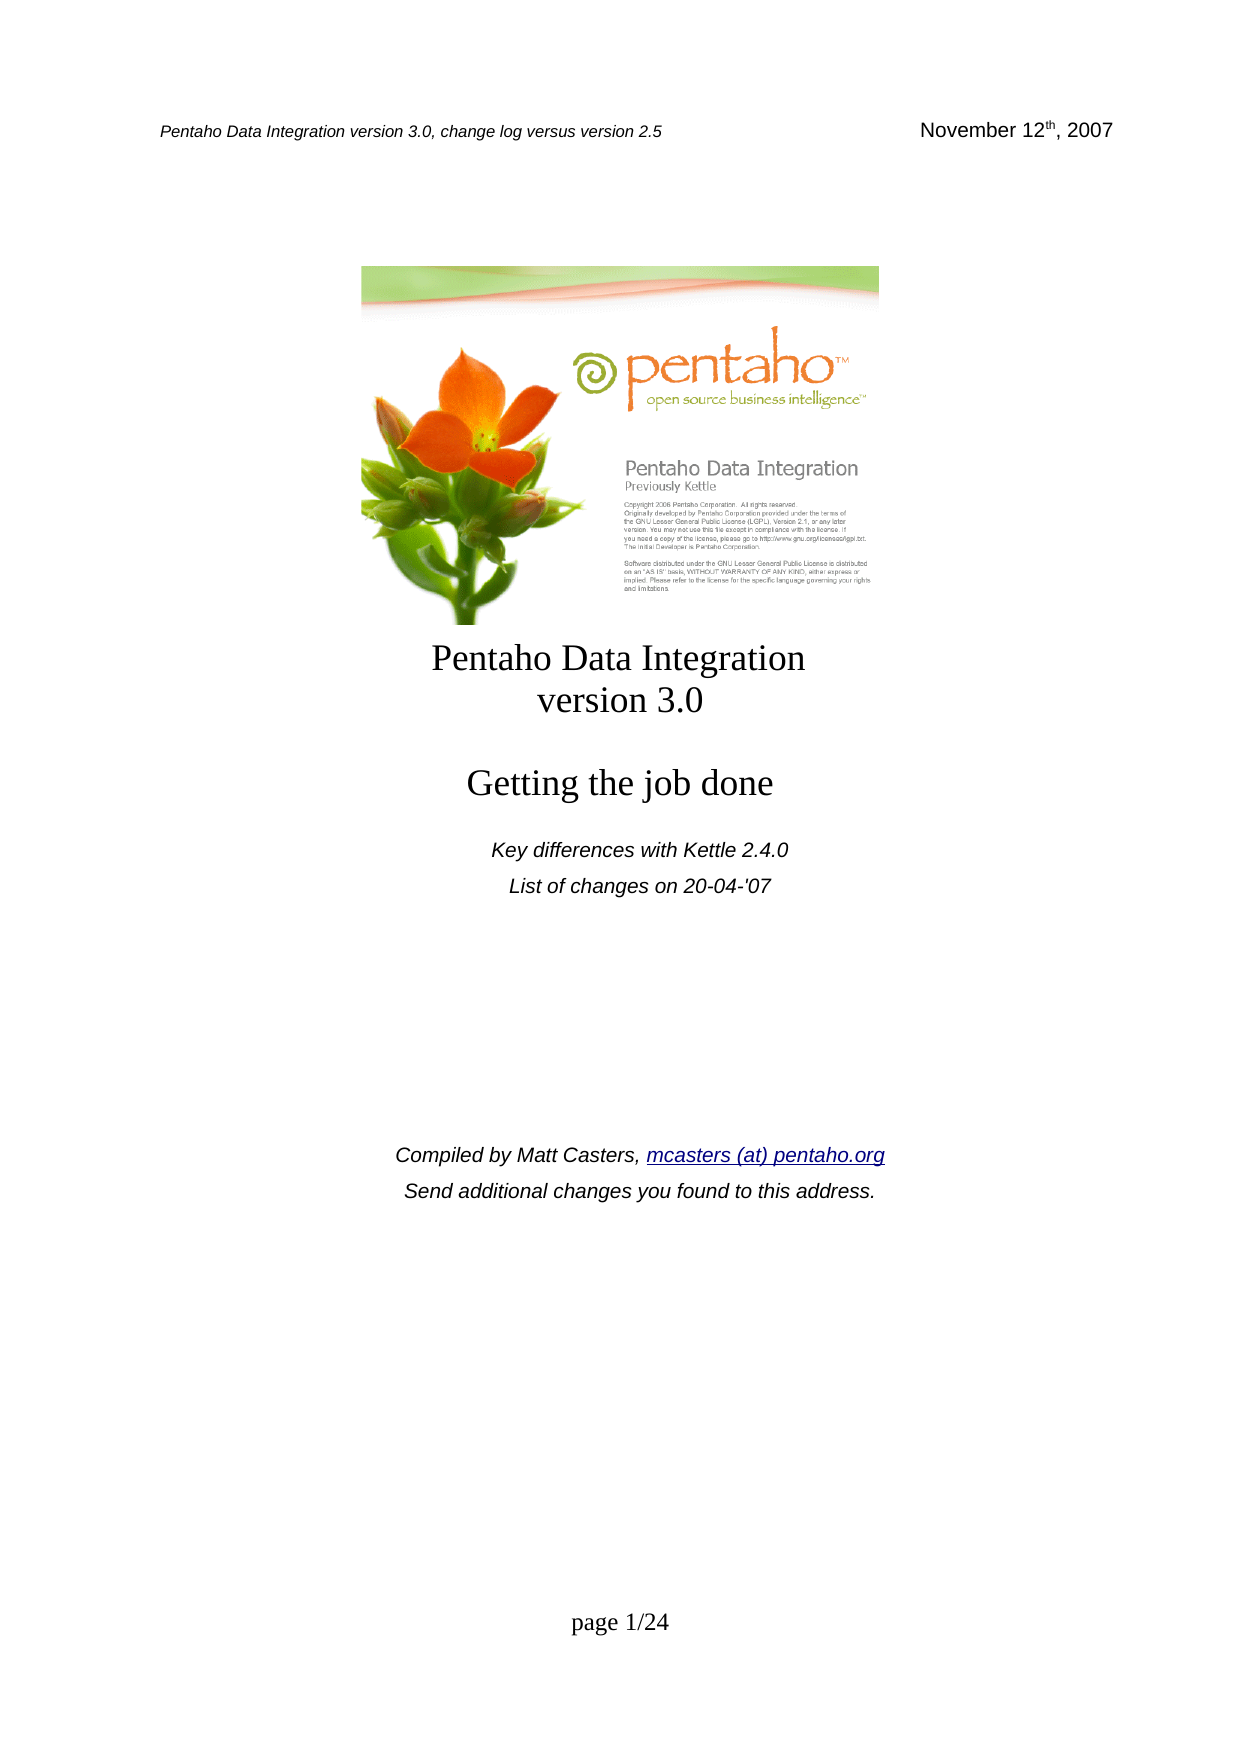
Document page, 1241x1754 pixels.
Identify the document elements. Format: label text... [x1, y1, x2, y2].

text Key differences with Kettle 2.4.0 [118, 839, 1122, 862]
text version 3.0 [118, 678, 1122, 720]
text Compiled by Matt Casters, mcasters (at) pentaho.org [118, 1143, 1122, 1167]
picture [361, 266, 879, 625]
text Getting the job done [118, 762, 1122, 803]
text Pentaho Data Integration [118, 637, 1122, 678]
text Send additional changes you found to this address. [118, 1179, 1122, 1202]
text List of changes on 20-04-'07 [118, 875, 1122, 898]
